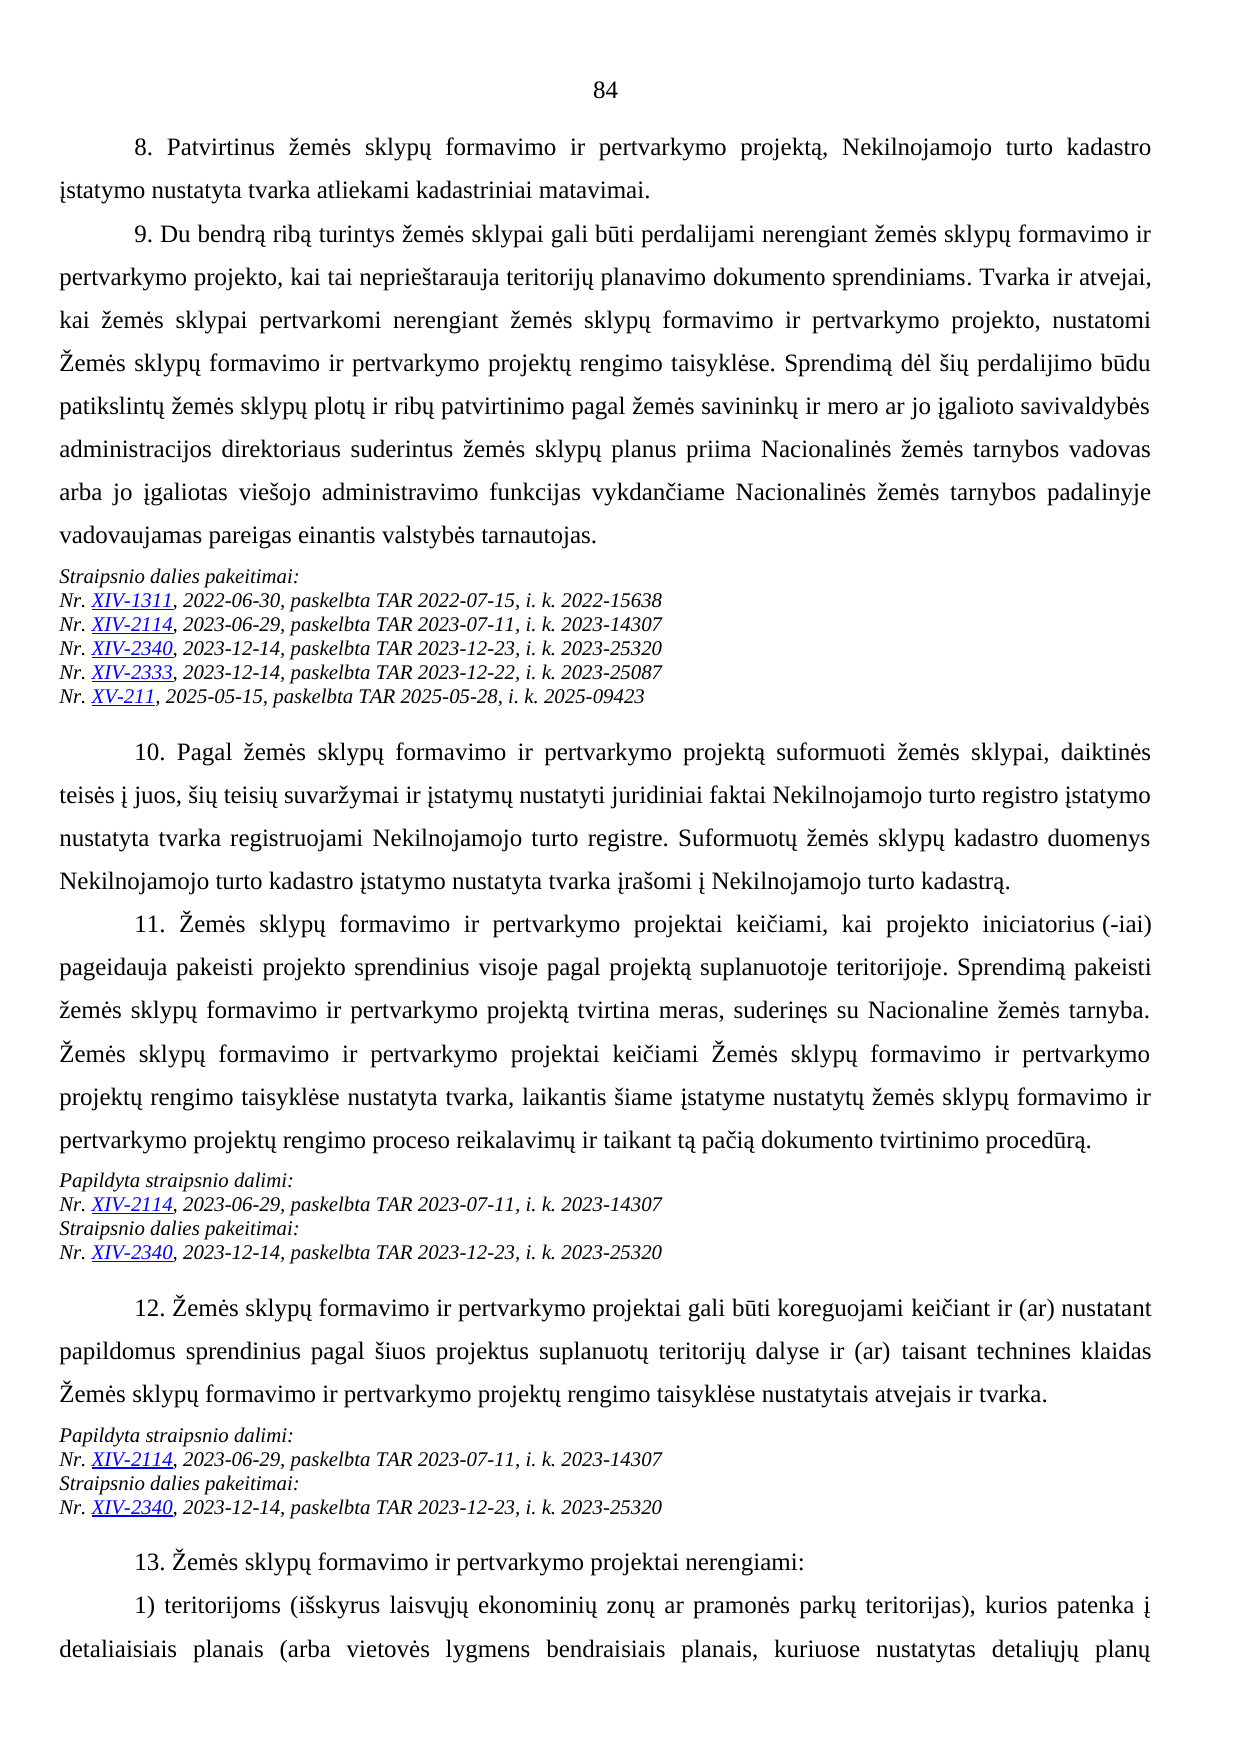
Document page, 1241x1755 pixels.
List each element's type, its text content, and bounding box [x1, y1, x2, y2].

text Nr. XIV-2340, 2023-12-14, paskelbta TAR 2023-12-23, i. k. 2023-25320 [59, 1240, 1152, 1264]
text Straipsnio dalies pakeitimai: [59, 1216, 1152, 1240]
text Nr. XIV-2333, 2023-12-14, paskelbta TAR 2023-12-22, i. k. 2023-25087 [59, 660, 1152, 684]
text Nr. XIV-1311, 2022-06-30, paskelbta TAR 2022-07-15, i. k. 2022-15638 [59, 588, 1152, 612]
text Nr. XIV-2114, 2023-06-29, paskelbta TAR 2023-07-11, i. k. 2023-14307 [59, 1192, 1152, 1216]
text Papildyta straipsnio dalimi: [59, 1422, 1152, 1447]
text Nr. XIV-2340, 2023-12-14, paskelbta TAR 2023-12-23, i. k. 2023-25320 [59, 636, 1152, 660]
text 9. Du bendrą ribą turintys žemės sklypai gali būti perdalijami nerengiant žemės sklypų formavimo ir pertvarkymo projekto, kai tai neprieštarauja teritorijų planavimo dokumento sprendiniams. Tvarka ir atvejai, kai žemės sklypai pertvarkomi nerengiant žemės sklypų formavimo ir pertvarkymo projekto, nustatomi Žemės sklypų formavimo ir pertvarkymo projektų rengimo taisyklėse. Sprendimą dėl šių perdalijimo būdu patikslintų žemės sklypų plotų ir ribų patvirtinimo pagal žemės savininkų ir mero ar jo įgalioto savivaldybės administracijos direktoriaus suderintus žemės sklypų planus priima Nacionalinės žemės tarnybos vadovas arba jo įgaliotas viešojo administravimo funkcijas vykdančiame Nacionalinės žemės tarnybos padalinyje vadovaujamas pareigas einantis valstybės tarnautojas. [59, 219, 1152, 549]
text 13. Žemės sklypų formavimo ir pertvarkymo projektai nerengiami: [59, 1547, 1152, 1576]
text Nr. XIV-2114, 2023-06-29, paskelbta TAR 2023-07-11, i. k. 2023-14307 [59, 1447, 1152, 1471]
text 11. Žemės sklypų formavimo ir pertvarkymo projektai keičiami, kai projekto iniciatorius (-iai) pageidauja pakeisti projekto sprendinius visoje pagal projektą suplanuotoje teritorijoje. Sprendimą pakeisti žemės sklypų formavimo ir pertvarkymo projektą tvirtina meras, suderinęs su Nacionaline žemės tarnyba. Žemės sklypų formavimo ir pertvarkymo projektai keičiami Žemės sklypų formavimo ir pertvarkymo projektų rengimo taisyklėse nustatyta tvarka, laikantis šiame įstatyme nustatytų žemės sklypų formavimo ir pertvarkymo projektų rengimo proceso reikalavimų ir taikant tą pačią dokumento tvirtinimo procedūrą. [59, 909, 1152, 1154]
text Papildyta straipsnio dalimi: [59, 1168, 1152, 1192]
text Straipsnio dalies pakeitimai: [59, 1471, 1152, 1495]
text Nr. XV-211, 2025-05-15, paskelbta TAR 2025-05-28, i. k. 2025-09423 [59, 684, 1152, 708]
text 1) teritorijoms (išskyrus laisvųjų ekonominių zonų ar pramonės parkų teritorijas), kurios patenka į detaliaisiais planais (arba vietovės lygmens bendraisiais planais, kuriuose nustatytas detaliųjų planų [59, 1591, 1152, 1662]
text Straipsnio dalies pakeitimai: [59, 564, 1152, 588]
text Nr. XIV-2114, 2023-06-29, paskelbta TAR 2023-07-11, i. k. 2023-14307 [59, 612, 1152, 636]
text 12. Žemės sklypų formavimo ir pertvarkymo projektai gali būti koreguojami keičiant ir (ar) nustatant papildomus sprendinius pagal šiuos projektus suplanuotų teritorijų dalyse ir (ar) taisant technines klaidas Žemės sklypų formavimo ir pertvarkymo projektų rengimo taisyklėse nustatytais atvejais ir tvarka. [59, 1293, 1152, 1408]
text 8. Patvirtinus žemės sklypų formavimo ir pertvarkymo projektą, Nekilnojamojo turto kadastro įstatymo nustatyta tvarka atliekami kadastriniai matavimai. [59, 132, 1152, 204]
text Nr. XIV-2340, 2023-12-14, paskelbta TAR 2023-12-23, i. k. 2023-25320 [59, 1495, 1152, 1519]
text 10. Pagal žemės sklypų formavimo ir pertvarkymo projektą suformuoti žemės sklypai, daiktinės teisės į juos, šių teisių suvaržymai ir įstatymų nustatyti juridiniai faktai Nekilnojamojo turto registro įstatymo nustatyta tvarka registruojami Nekilnojamojo turto registre. Suformuotų žemės sklypų kadastro duomenys Nekilnojamojo turto kadastro įstatymo nustatyta tvarka įrašomi į Nekilnojamojo turto kadastrą. [59, 737, 1152, 895]
